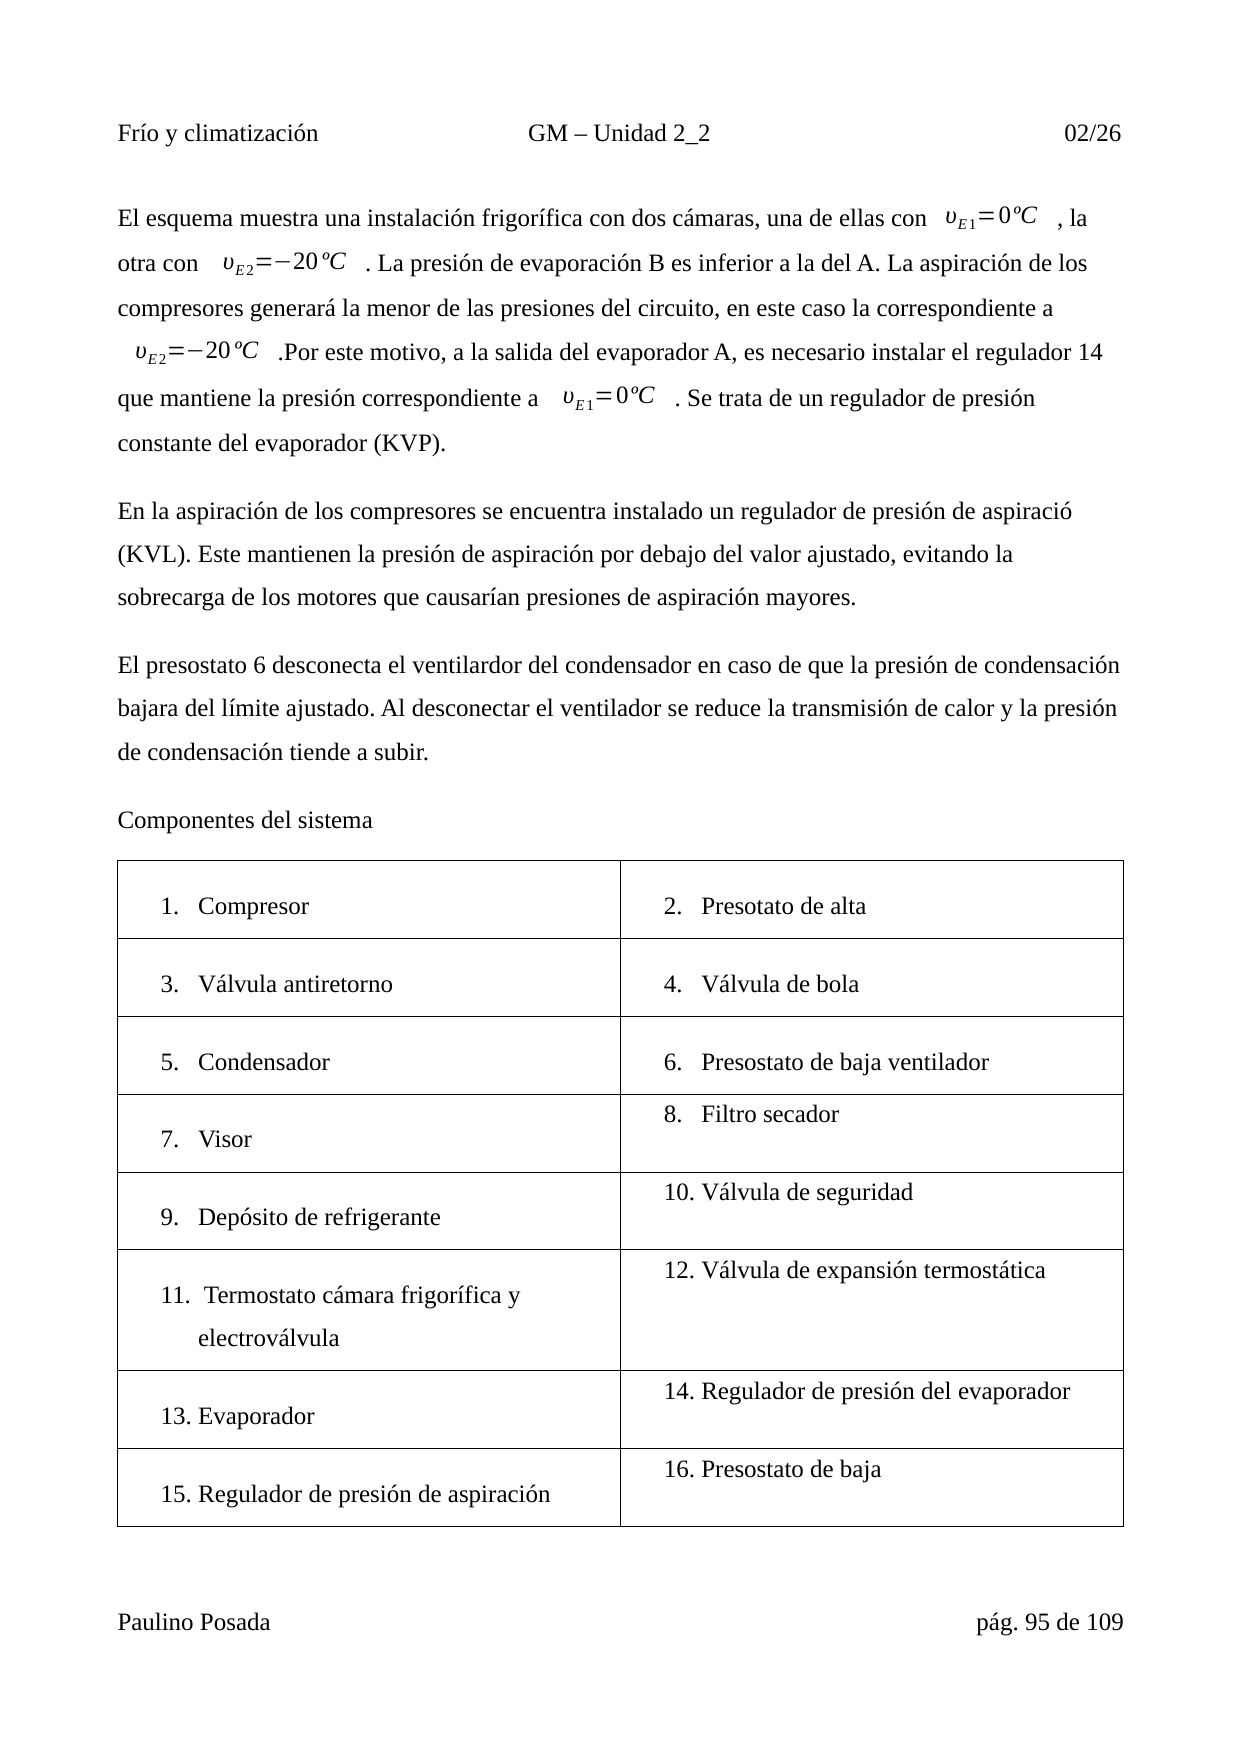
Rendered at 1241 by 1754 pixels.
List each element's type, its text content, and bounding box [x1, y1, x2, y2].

text El esquema muestra una instalación frigorífica con dos cámaras, una de ellas con, la otra con . La presión de evaporación B es inferior a la del A. La aspiración de los compresores generará la menor de las presiones del circuito, en este caso la correspondiente a .Por este motivo, a la salida del evaporador A, es necesario instalar el regulador 14 que mantiene la presión correspondiente a . Se trata de un regulador de presión constante del evaporador (KVP). [117, 201, 1123, 457]
table_cell Válvula de bola [621, 939, 1123, 1016]
table_cell Evaporador [118, 1371, 620, 1448]
table_cell Regulador de presión de aspiración [118, 1449, 620, 1526]
table_cell Depósito de refrigerante [118, 1173, 620, 1249]
text El presostato 6 desconecta el ventilardor del condensador en caso de que la presión de condensación bajara del límite ajustado. Al desconectar el ventilador se reduce la transmisión de calor y la presión de condensación tiende a subir. [117, 650, 1123, 765]
table_cell Válvula de expansión termostática [621, 1250, 1123, 1370]
table_cell Termostato cámara frigorífica y electroválvula [118, 1250, 620, 1370]
table_cell Filtro secador [621, 1095, 1123, 1172]
table_header Presotato de alta [621, 861, 1123, 938]
table_cell Válvula antiretorno [118, 939, 620, 1016]
table_cell Visor [118, 1095, 620, 1172]
table_cell Condensador [118, 1017, 620, 1094]
table_cell Regulador de presión del evaporador [621, 1371, 1123, 1448]
text Componentes del sistema [117, 805, 1123, 833]
table_cell Presostato de baja [621, 1449, 1123, 1526]
table_header Compresor [118, 861, 620, 938]
text En la aspiración de los compresores se encuentra instalado un regulador de presión de aspiració (KVL). Este mantienen la presión de aspiración por debajo del valor ajustado, evitando la sobrecarga de los motores que causarían presiones de aspiración mayores. [117, 496, 1123, 611]
table_cell Presostato de baja ventilador [621, 1017, 1123, 1094]
table_cell Válvula de seguridad [621, 1173, 1123, 1249]
